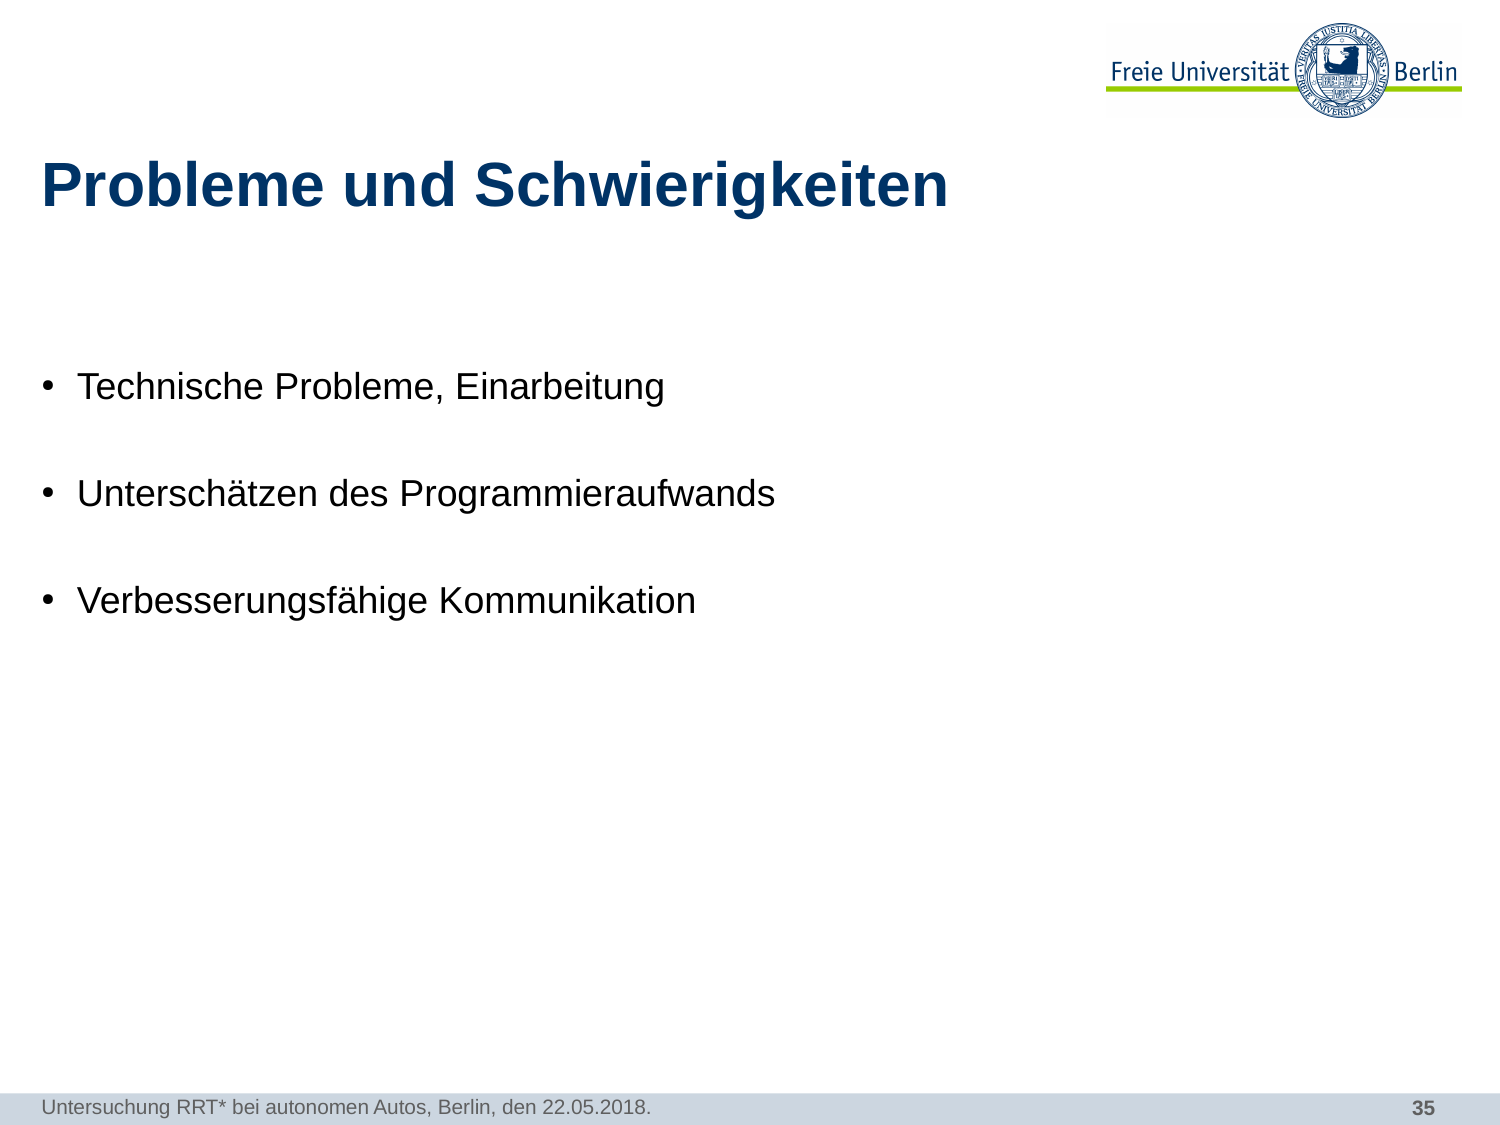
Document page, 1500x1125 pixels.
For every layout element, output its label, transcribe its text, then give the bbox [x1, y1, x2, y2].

title Probleme und Schwierigkeiten [41, 149, 1460, 221]
list Technische Probleme, Einarbeitung Unterschätzen des Programmieraufwands Verbesserungsfähige Kommunikation [41, 365, 1460, 1125]
picture [1106, 23, 1462, 118]
